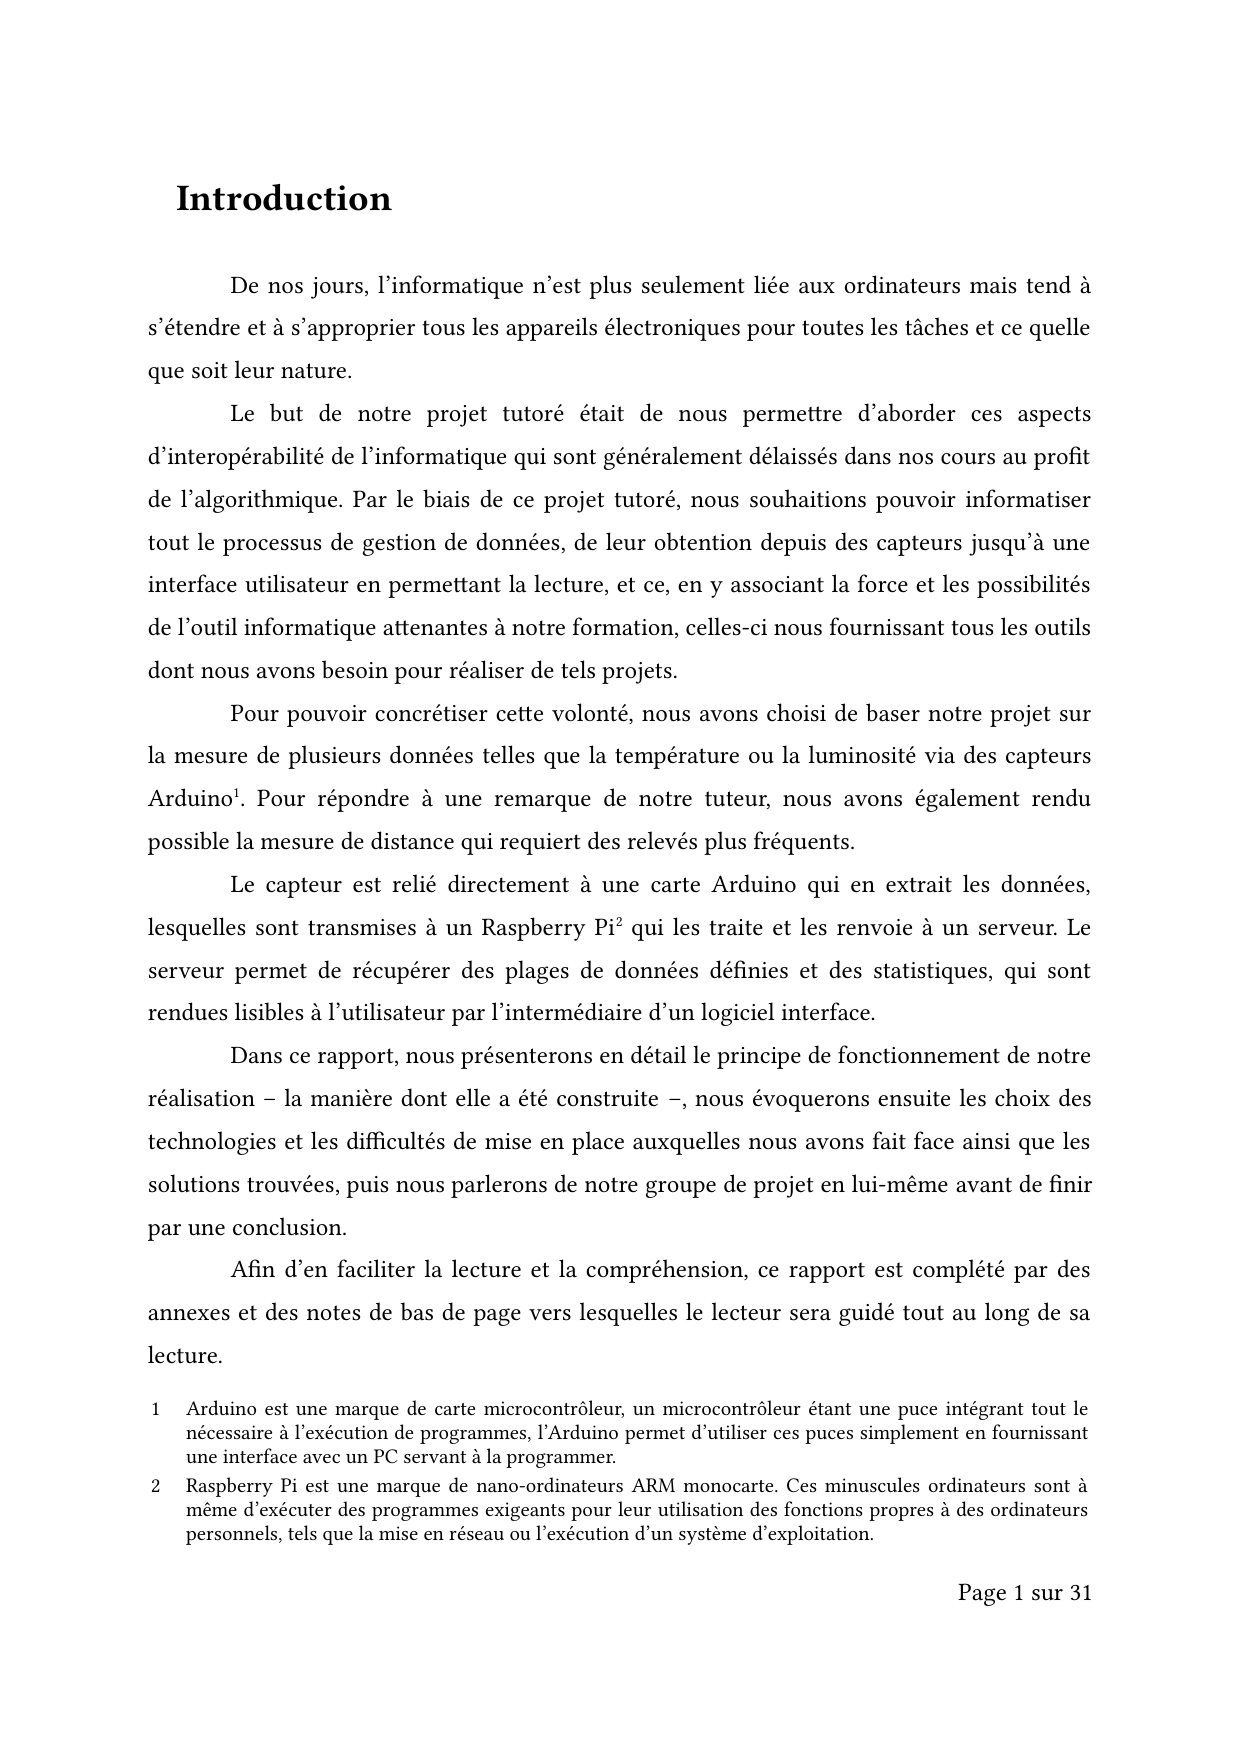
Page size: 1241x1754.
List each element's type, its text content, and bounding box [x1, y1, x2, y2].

text Pour pouvoir concrétiser cette volonté, nous avons choisi de baser notre projet sur la mesure de plusieurs données telles que la température ou la luminosité via des capteurs Arduino. Pour répondre à une remarque de notre tuteur, nous avons également rendu possible la mesure de distance qui requiert des relevés plus fréquents. [148, 699, 1093, 856]
subtitle Introduction [148, 177, 1093, 220]
text Afin d’en faciliter la lecture et la compréhension, ce rapport est complété par des annexes et des notes de bas de page vers lesquelles le lecteur sera guidé tout au long de sa lecture. [148, 1255, 1093, 1369]
text Raspberry Pi est une marque de nano-ordinateurs ARM monocarte. Ces minuscules ordinateurs sont à même d’exécuter des programmes exigeants pour leur utilisation des fonctions propres à des ordinateurs personnels, tels que la mise en réseau ou l’exécution d’un système d’exploitation. [148, 1471, 1093, 1548]
text Arduino est une marque de carte microcontrôleur, un microcontrôleur étant une puce intégrant tout le nécessaire à l’exécution de programmes, l’Arduino permet d’utiliser ces puces simplement en fournissant une interface avec un PC servant à la programmer. [148, 1394, 1093, 1471]
text De nos jours, l’informatique n’est plus seulement liée aux ordinateurs mais tend à s’étendre et à s’approprier tous les appareils électroniques pour toutes les tâches et ce quelle que soit leur nature. [148, 271, 1093, 385]
text Le capteur est relié directement à une carte Arduino qui en extrait les données, lesquelles sont transmises à un Raspberry Pi qui les traite et les renvoie à un serveur. Le serveur permet de récupérer des plages de données définies et des statistiques, qui sont rendues lisibles à l’utilisateur par l’intermédiaire d’un logiciel interface. [148, 870, 1093, 1027]
text Dans ce rapport, nous présenterons en détail le principe de fonctionnement de notre réalisation – la manière dont elle a été construite –, nous évoquerons ensuite les choix des technologies et les difficultés de mise en place auxquelles nous avons fait face ainsi que les solutions trouvées, puis nous parlerons de notre groupe de projet en lui-même avant de finir par une conclusion. [148, 1041, 1093, 1241]
text Le but de notre projet tutoré était de nous permettre d’aborder ces aspects d’interopérabilité de l’informatique qui sont généralement délaissés dans nos cours au profit de l’algorithmique. Par le biais de ce projet tutoré, nous souhaitions pouvoir informatiser tout le processus de gestion de données, de leur obtention depuis des capteurs jusqu’à une interface utilisateur en permettant la lecture, et ce, en y associant la force et les possibilités de l’outil informatique attenantes à notre formation, celles-ci nous fournissant tous les outils dont nous avons besoin pour réaliser de tels projets. [148, 399, 1093, 684]
